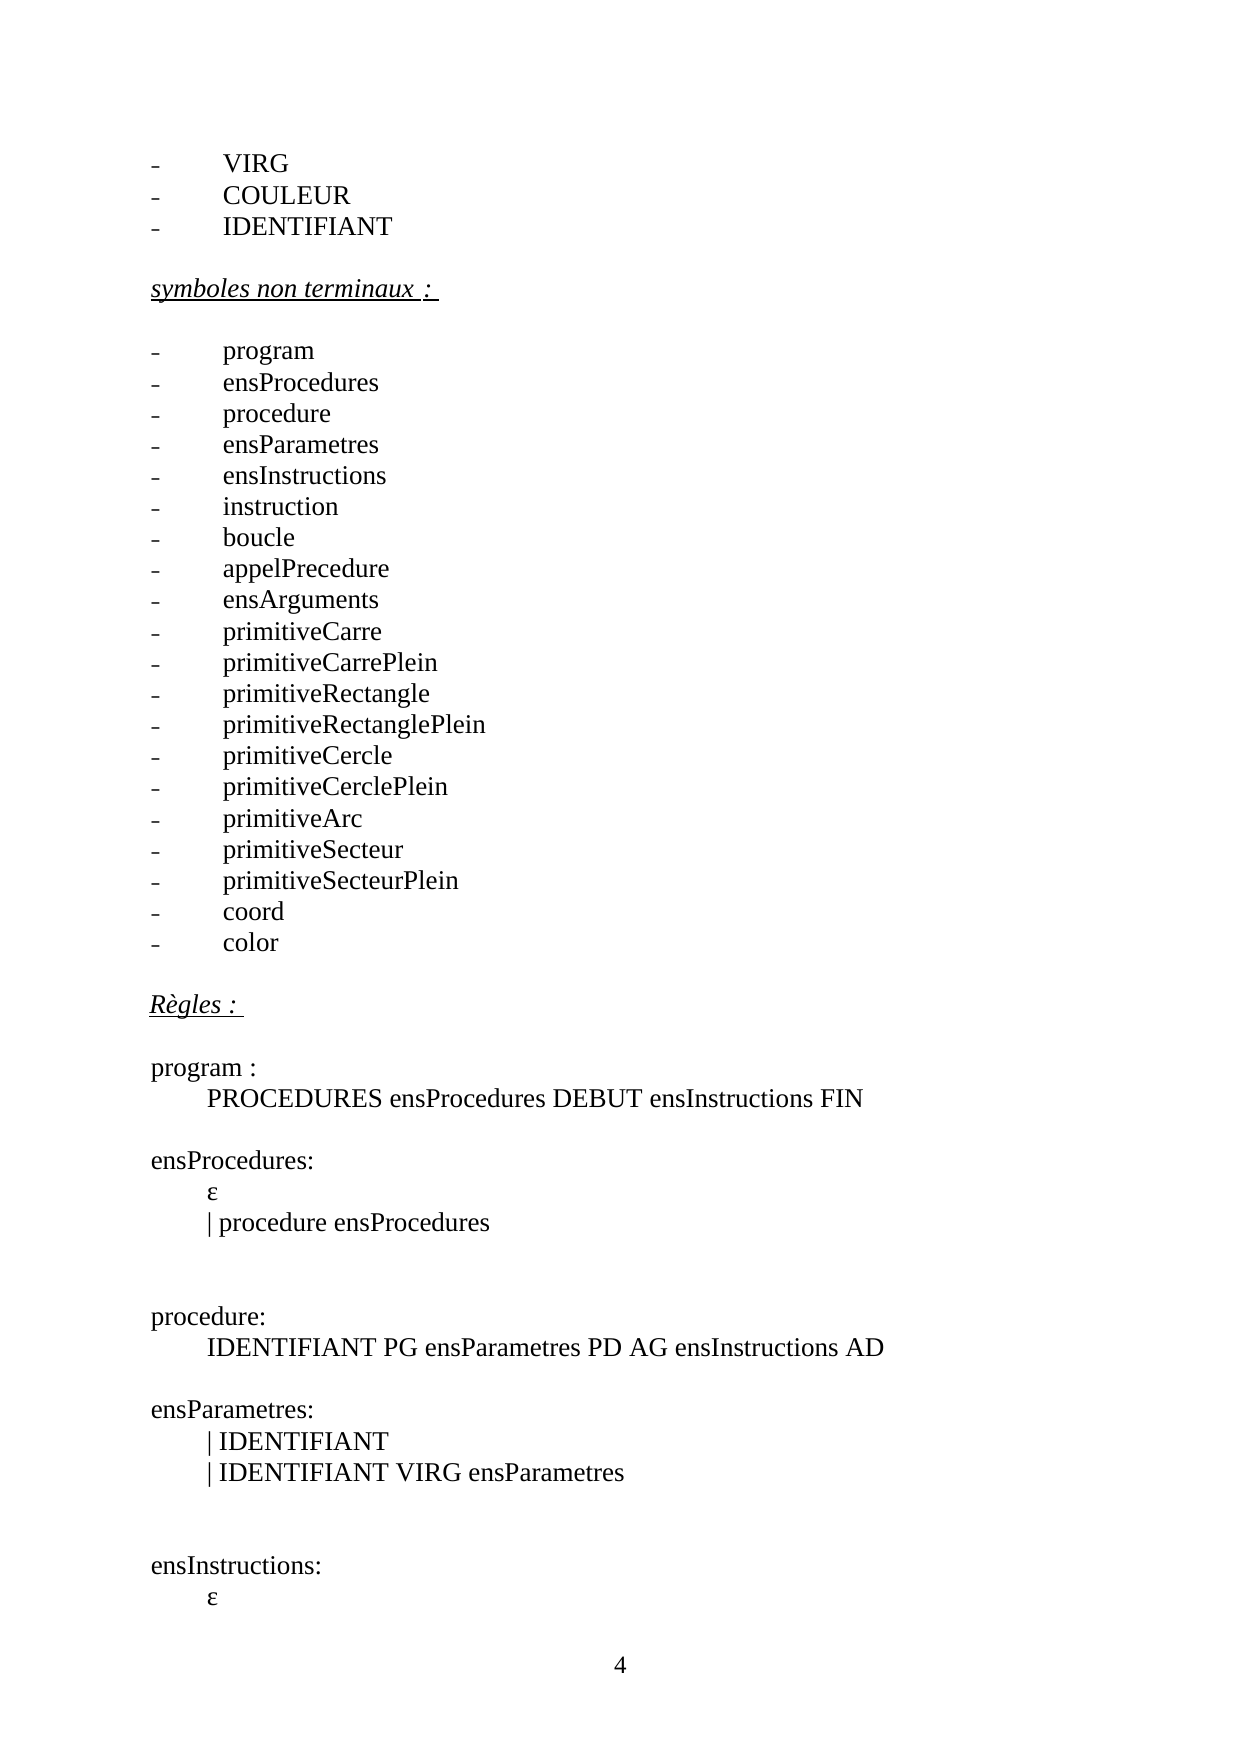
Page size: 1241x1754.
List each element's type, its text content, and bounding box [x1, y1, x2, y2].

list primitiveArc [149, 802, 1093, 833]
list primitiveRectanglePlein [149, 708, 1093, 739]
text ε [149, 1580, 1093, 1611]
list appelPrecedure [149, 552, 1093, 584]
list IDENTIFIANT [149, 210, 1093, 241]
list primitiveSecteurPlein [149, 864, 1093, 895]
text PROCEDURES ensProcedures DEBUT ensInstructions FIN [149, 1082, 1093, 1113]
list primitiveCarrePlein [149, 646, 1093, 677]
list ensArguments [149, 584, 1093, 615]
text Règles : [149, 988, 1093, 1020]
text | IDENTIFIANT VIRG ensParametres [149, 1456, 1093, 1487]
list instruction [149, 490, 1093, 521]
list program [149, 334, 1093, 366]
list primitiveCercle [149, 739, 1093, 771]
text ensParametres: [149, 1393, 1093, 1424]
list primitiveRectangle [149, 677, 1093, 708]
list boucle [149, 521, 1093, 552]
list VIRG [149, 148, 1093, 179]
text IDENTIFIANT PG ensParametres PD AG ensInstructions AD [149, 1331, 1093, 1362]
list ensInstructions [149, 459, 1093, 490]
text | procedure ensProcedures [149, 1207, 1093, 1238]
text ensProcedures: [149, 1144, 1093, 1175]
list coord [149, 895, 1093, 926]
text ensInstructions: [149, 1549, 1093, 1580]
list ensParametres [149, 428, 1093, 459]
list primitiveSecteur [149, 833, 1093, 864]
list color [149, 926, 1093, 957]
list primitiveCerclePlein [149, 771, 1093, 802]
text program : [149, 1051, 1093, 1082]
list COULEUR [149, 179, 1093, 210]
text | IDENTIFIANT [149, 1424, 1093, 1456]
text symboles non terminaux : [149, 272, 1093, 303]
list primitiveCarre [149, 615, 1093, 646]
text procedure: [149, 1300, 1093, 1331]
list procedure [149, 397, 1093, 428]
text ε [149, 1175, 1093, 1207]
list ensProcedures [149, 366, 1093, 397]
